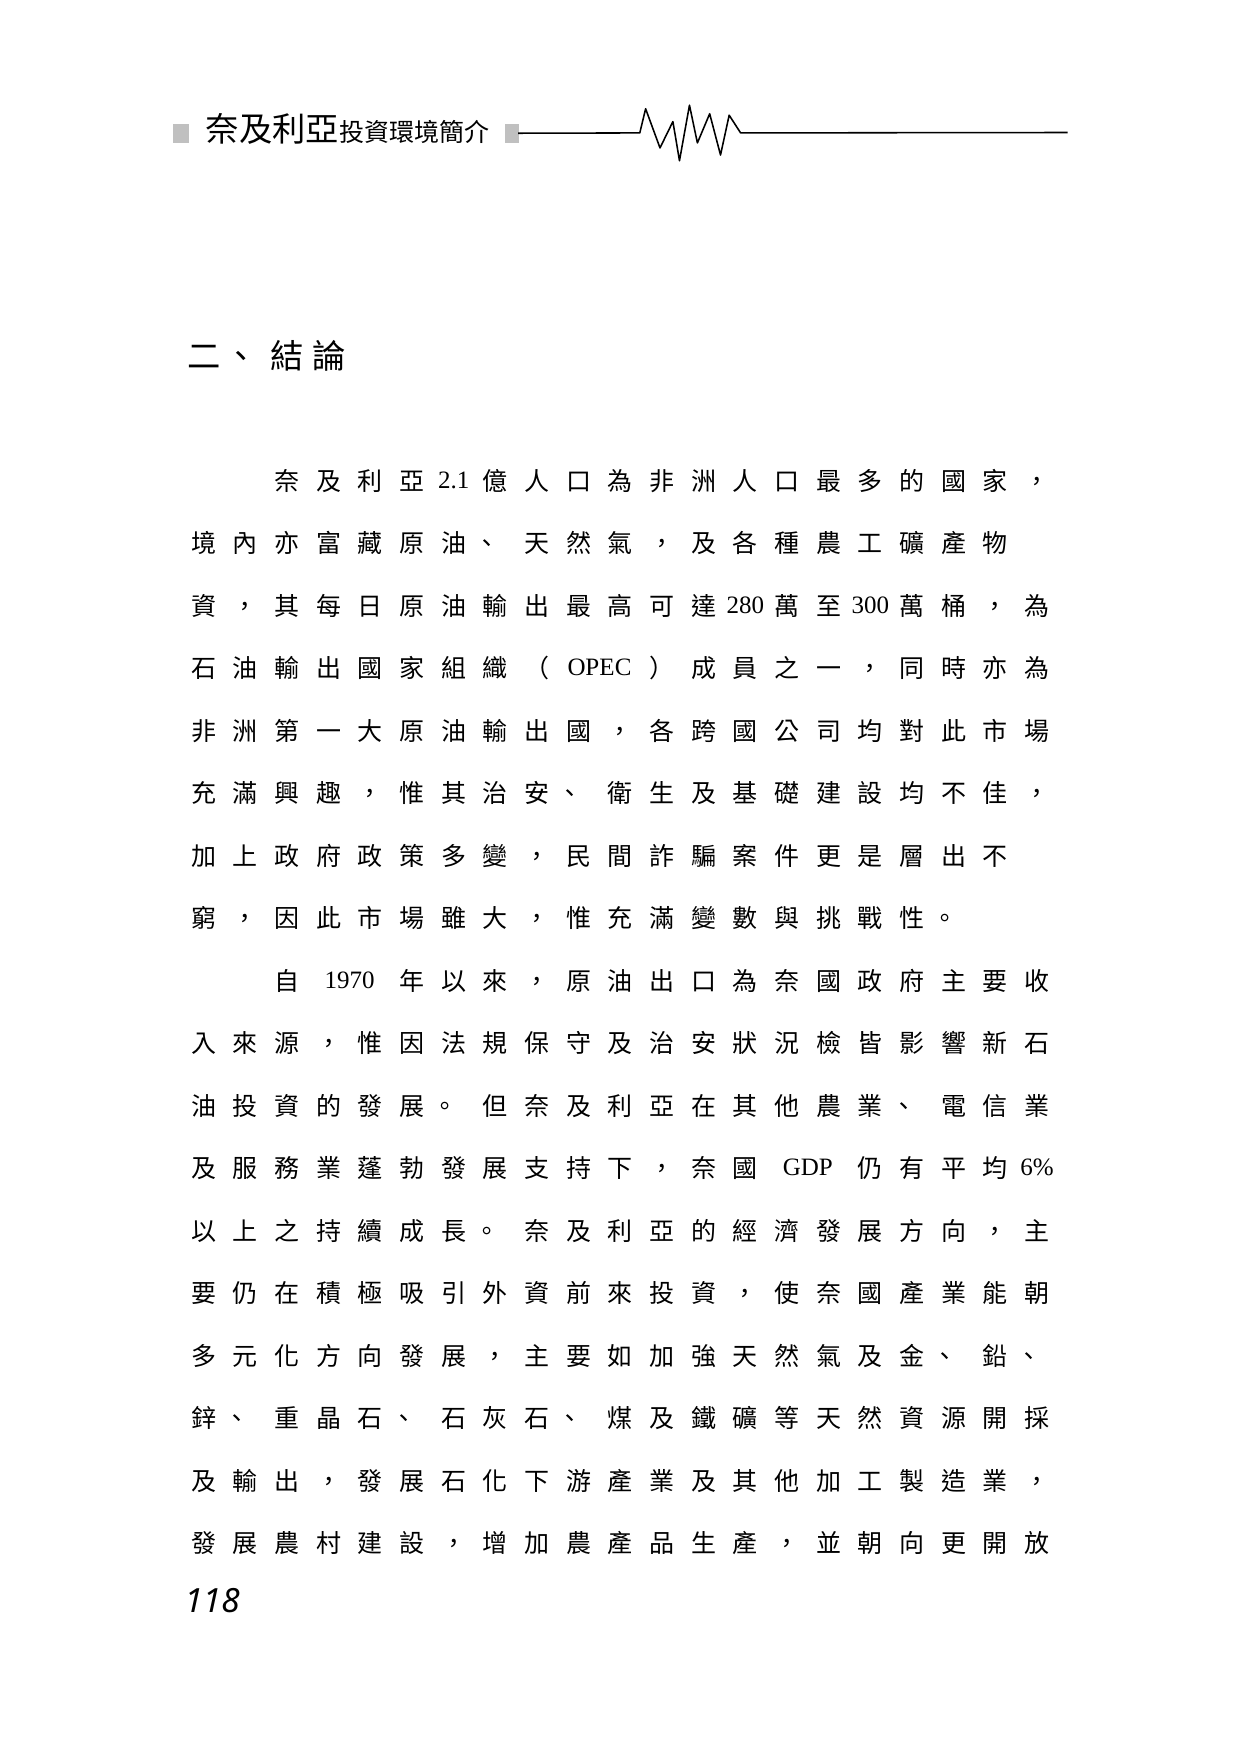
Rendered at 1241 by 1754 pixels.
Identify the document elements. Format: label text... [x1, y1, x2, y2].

text 自1970年以來，原油出口為奈國政府主要收入來源，惟因法規保守及治安狀況檢皆影響新石油投資的發展。但奈及利亞在其他農業、電信業及服務業蓬勃發展支持下，奈國GDP仍有平均6%以上之持續成長。奈及利亞的經濟發展方向，主要仍在積極吸引外資前來投資，使奈國產業能朝多元化方向發展，主要如加強天然氣及金、鉛、鋅、重晶石、石灰石、煤及鐵礦等天然資源開採及輸出，發展石化下游產業及其他加工製造業，發展農村建設，增加農產品生產，並朝向更開放 [183, 938, 1058, 1563]
text 二、結論 [183, 313, 1058, 375]
text 奈及利亞2.1億人口為非洲人口最多的國家，境內亦富藏原油、天然氣，及各種農工礦產物資，其每日原油輸出最高可達280萬至300萬桶，為石油輸出國家組織（OPEC）成員之一，同時亦為非洲第一大原油輸出國，各跨國公司均對此市場充滿興趣，惟其治安、衛生及基礎建設均不佳，加上政府政策多變，民間詐騙案件更是層出不窮，因此市場雖大，惟充滿變數與挑戰性。 [183, 438, 1058, 938]
